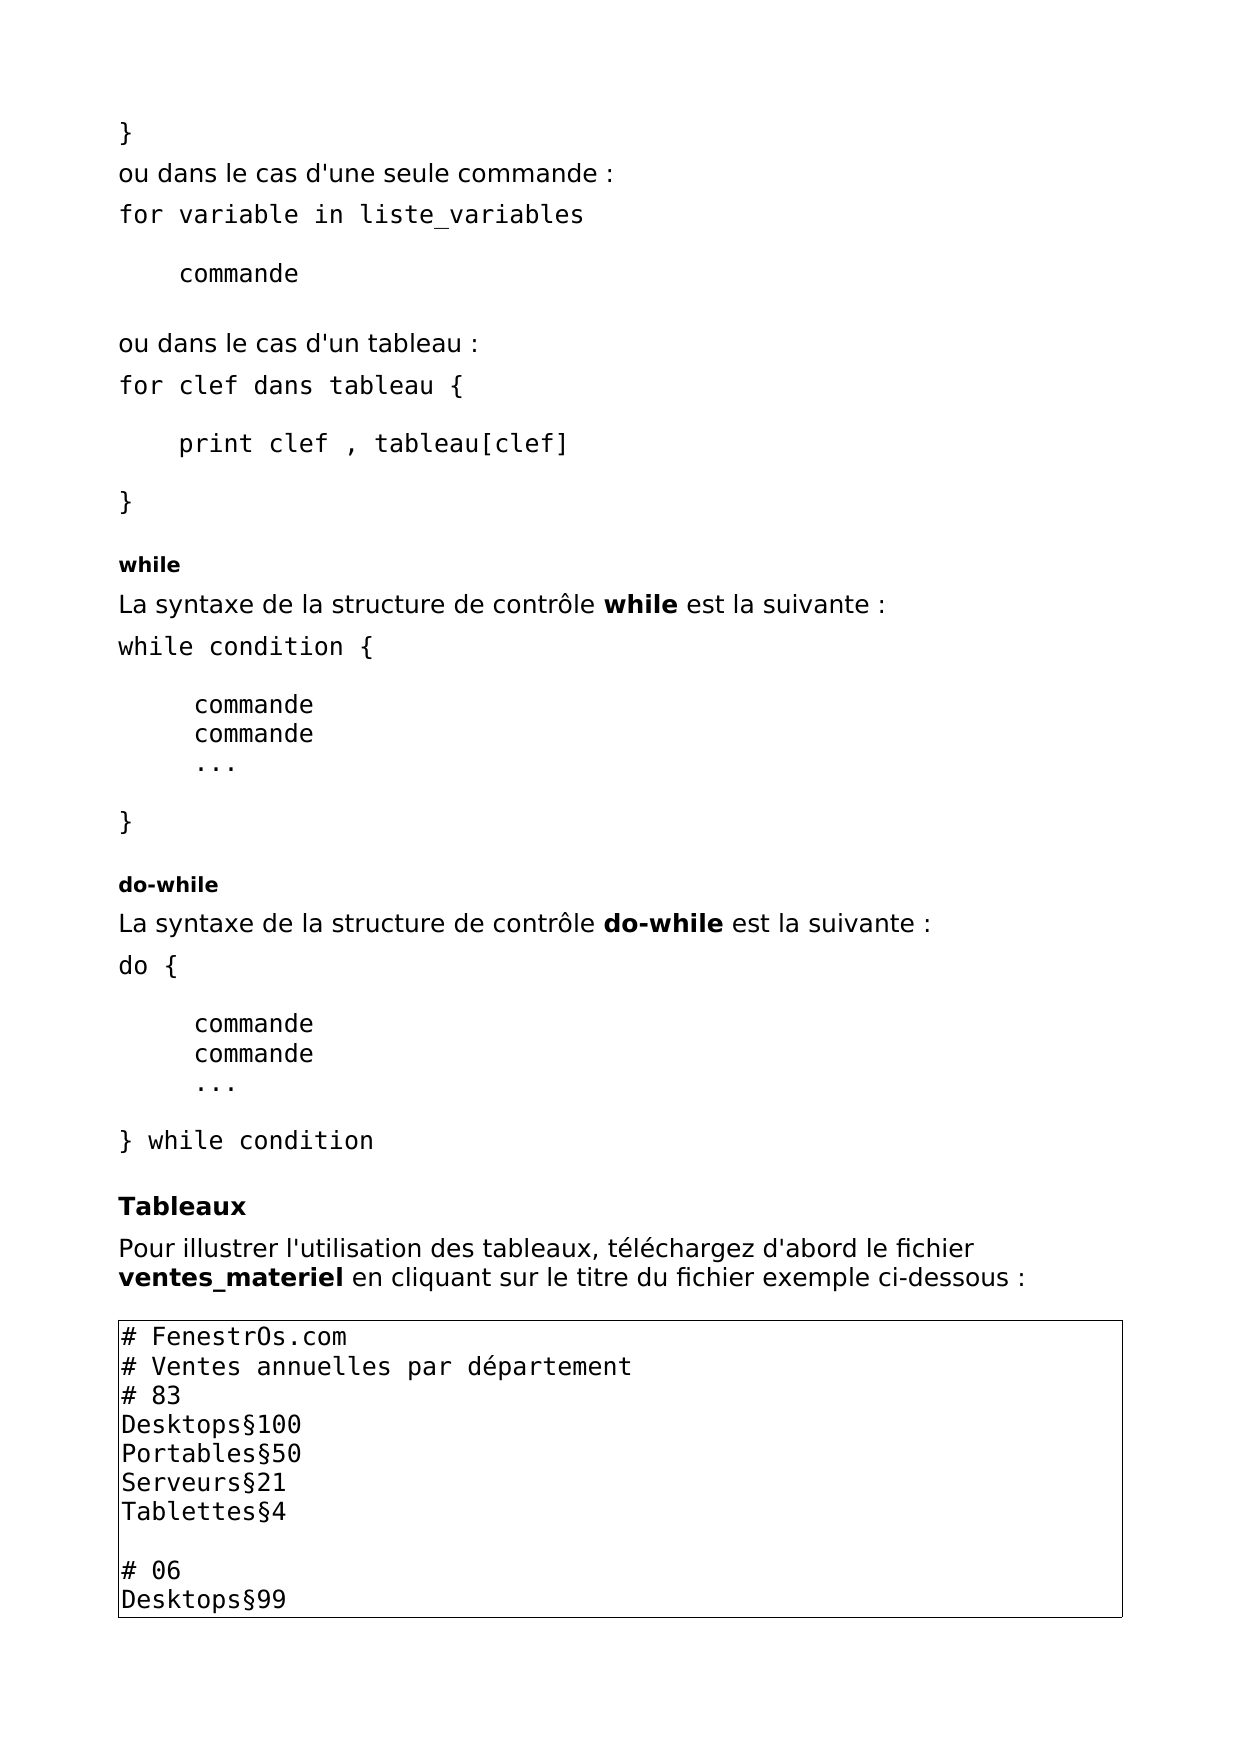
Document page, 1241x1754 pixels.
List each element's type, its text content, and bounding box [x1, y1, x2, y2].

text for clef dans tableau { print clef , tableau[clef] } [118, 371, 1122, 517]
text ou dans le cas d'un tableau : [118, 329, 1122, 358]
text La syntaxe de la structure de contrôle do-while est la suivante : [118, 909, 1122, 939]
table_header # FenestrOs.com # Ventes annuelles par département # 83 Desktops§100 Portables§50 Serveurs§21 Tablettes§4 # 06 Desktops§99 [119, 1321, 1122, 1617]
text La syntaxe de la structure de contrôle while est la suivante : [118, 590, 1122, 619]
subtitle while [118, 553, 1122, 578]
subtitle do-while [118, 873, 1122, 897]
text do { commande commande ... } while condition [118, 951, 1122, 1155]
text } [118, 118, 1122, 147]
text for variable in liste_variables commande [118, 201, 1122, 317]
text while condition { commande commande ... } [118, 632, 1122, 836]
text Pour illustrer l'utilisation des tableaux, téléchargez d'abord le fichier ventes_materiel en cliquant sur le titre du fichier exemple ci-dessous : [118, 1234, 1122, 1292]
subtitle Tableaux [118, 1192, 1122, 1221]
text ou dans le cas d'une seule commande : [118, 159, 1122, 188]
